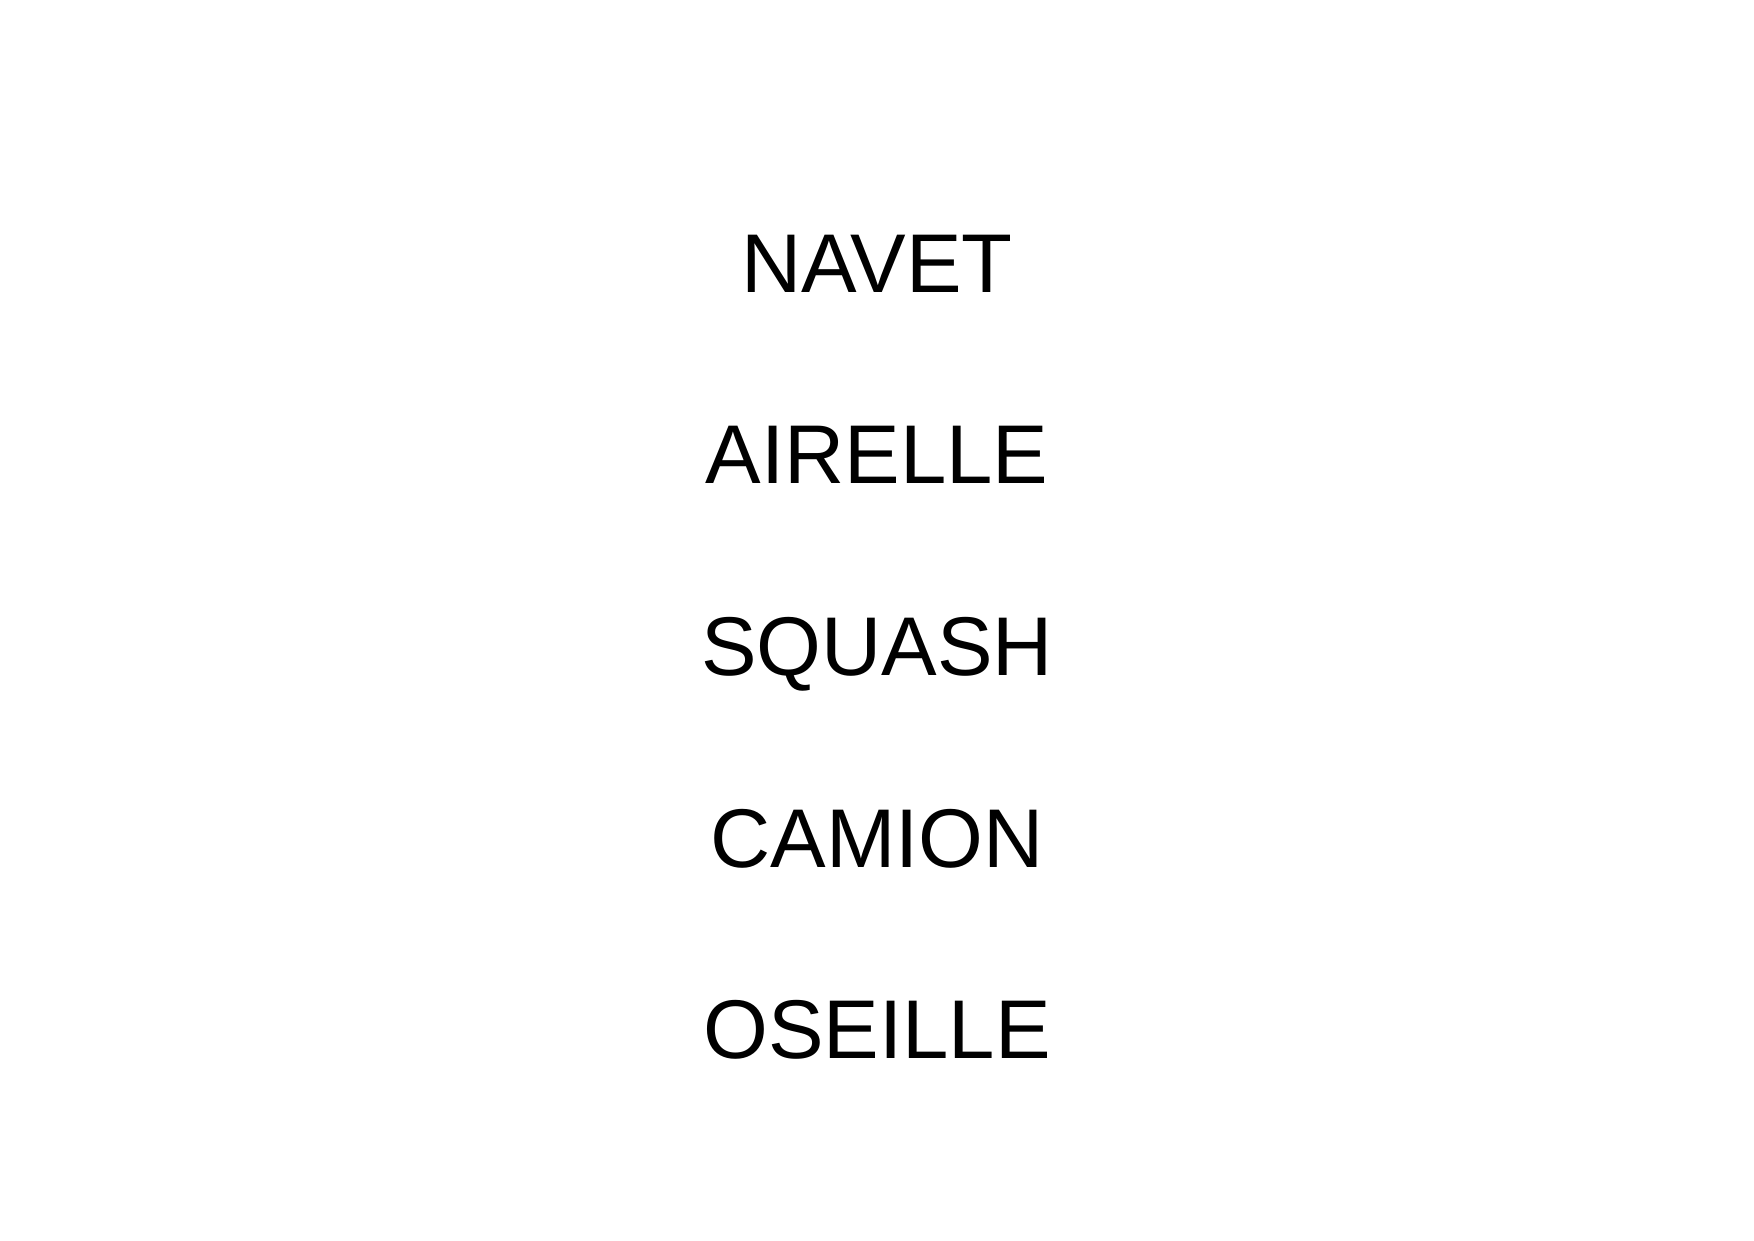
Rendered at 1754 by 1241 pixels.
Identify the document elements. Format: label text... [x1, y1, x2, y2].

text CAMION [118, 789, 1636, 885]
text SQUASH [118, 597, 1636, 693]
text AIRELLE [118, 406, 1636, 501]
text NAVET [118, 214, 1636, 310]
text OSEILLE [118, 981, 1636, 1076]
